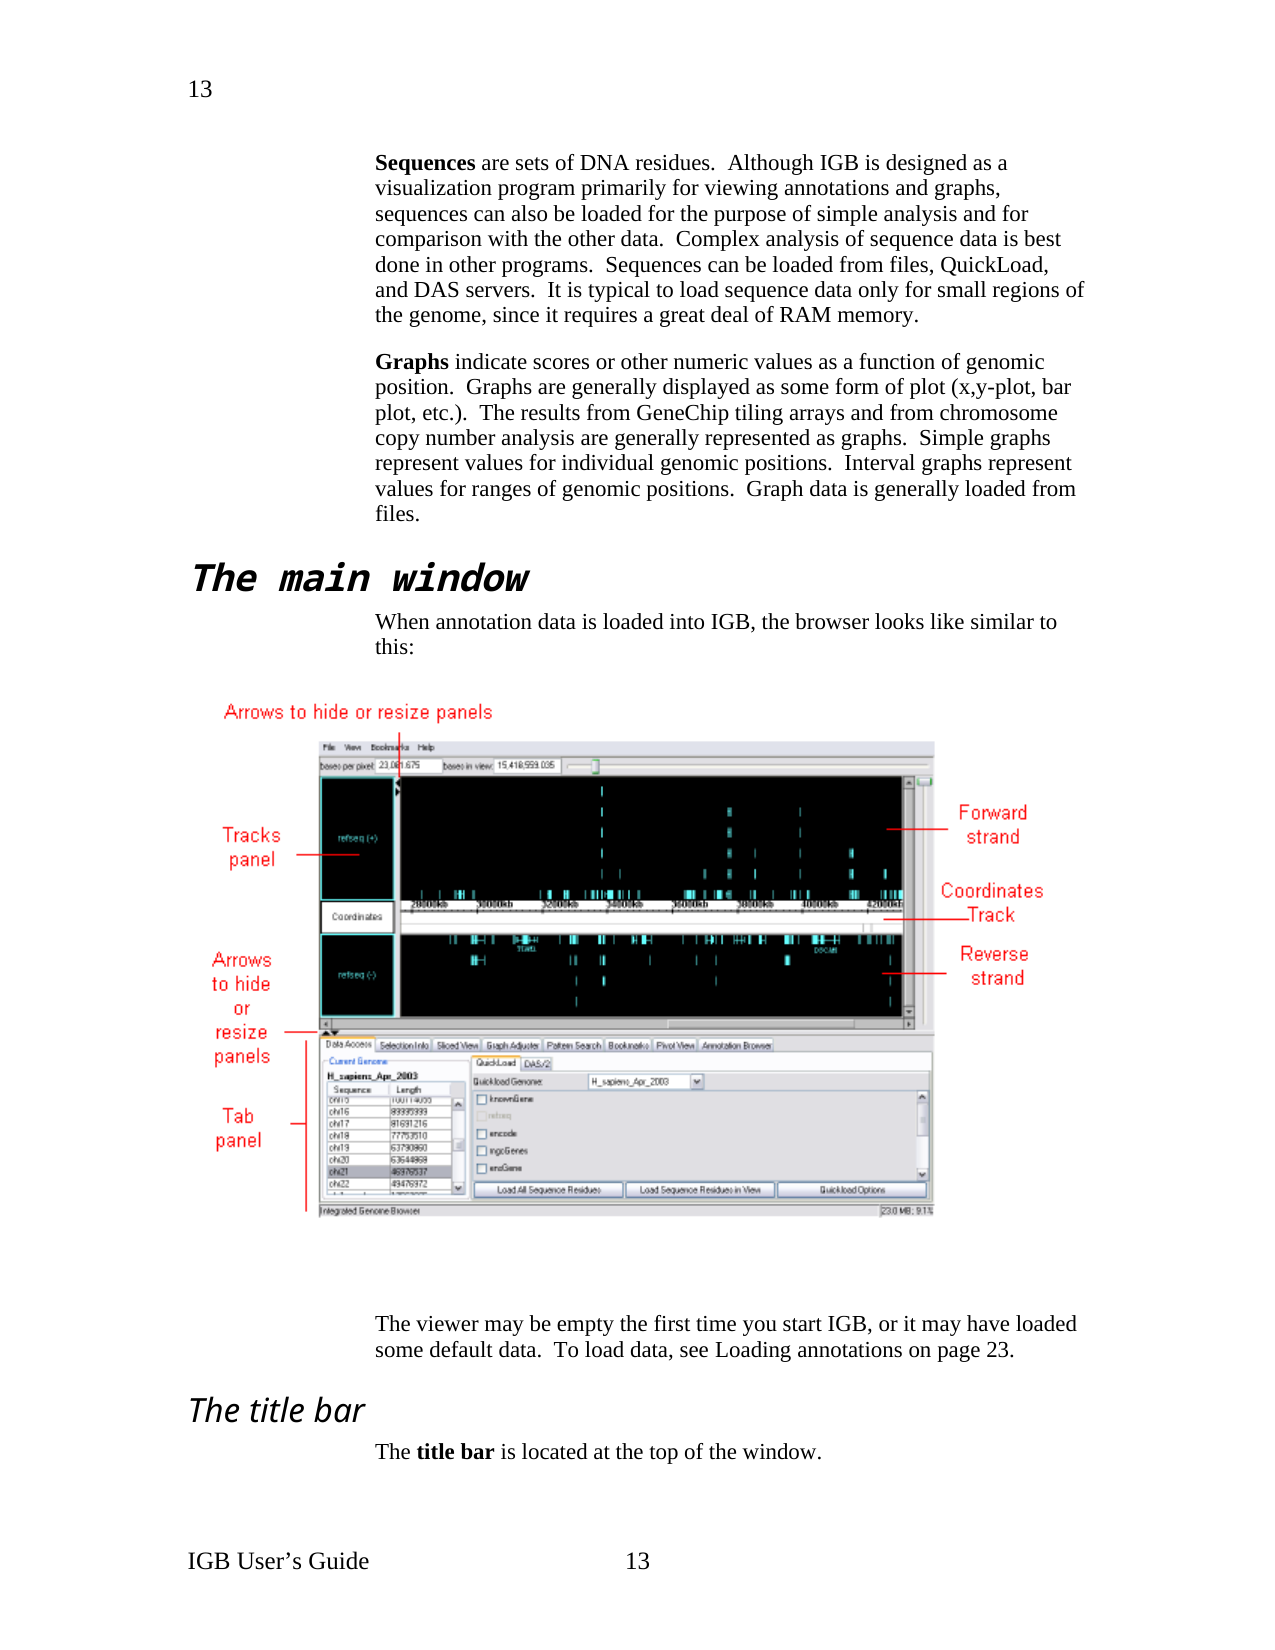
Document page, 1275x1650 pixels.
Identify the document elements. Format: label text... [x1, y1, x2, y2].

text The title bar is located at the top of the window. [375, 1439, 1087, 1464]
text Graphs indicate scores or other numeric values as a function of genomic position. Graphs are generally displayed as some form of plot (x,y-plot, bar plot, etc.). The results from GeneChip tiling arrays and from chromosome copy number analysis are generally represented as graphs. Simple graphs represent values for individual genomic positions. Interval graphs represent values for ranges of genomic positions. Graph data is generally loaded from files. [375, 349, 1087, 527]
subtitle The main window [187, 552, 1087, 603]
text The viewer may be empty the first time you start IGB, or it may have loaded some default data. To load data, see Loading annotations on page 23. [375, 1311, 1087, 1362]
picture [187, 683, 1088, 1284]
subtitle The title bar [187, 1387, 1087, 1432]
text Sequences are sets of DNA residues. Although IGB is designed as a visualization program primarily for viewing annotations and graphs, sequences can also be loaded for the purpose of simple analysis and for comparison with the other data. Complex analysis of sequence data is best done in other programs. Sequences can be loaded from files, QuickLoad, and DAS servers. It is typical to load sequence data only for small regions of the genome, since it requires a great deal of RAM memory. [375, 150, 1087, 328]
text When annotation data is loaded into IGB, the browser looks like similar to this: [375, 609, 1087, 660]
